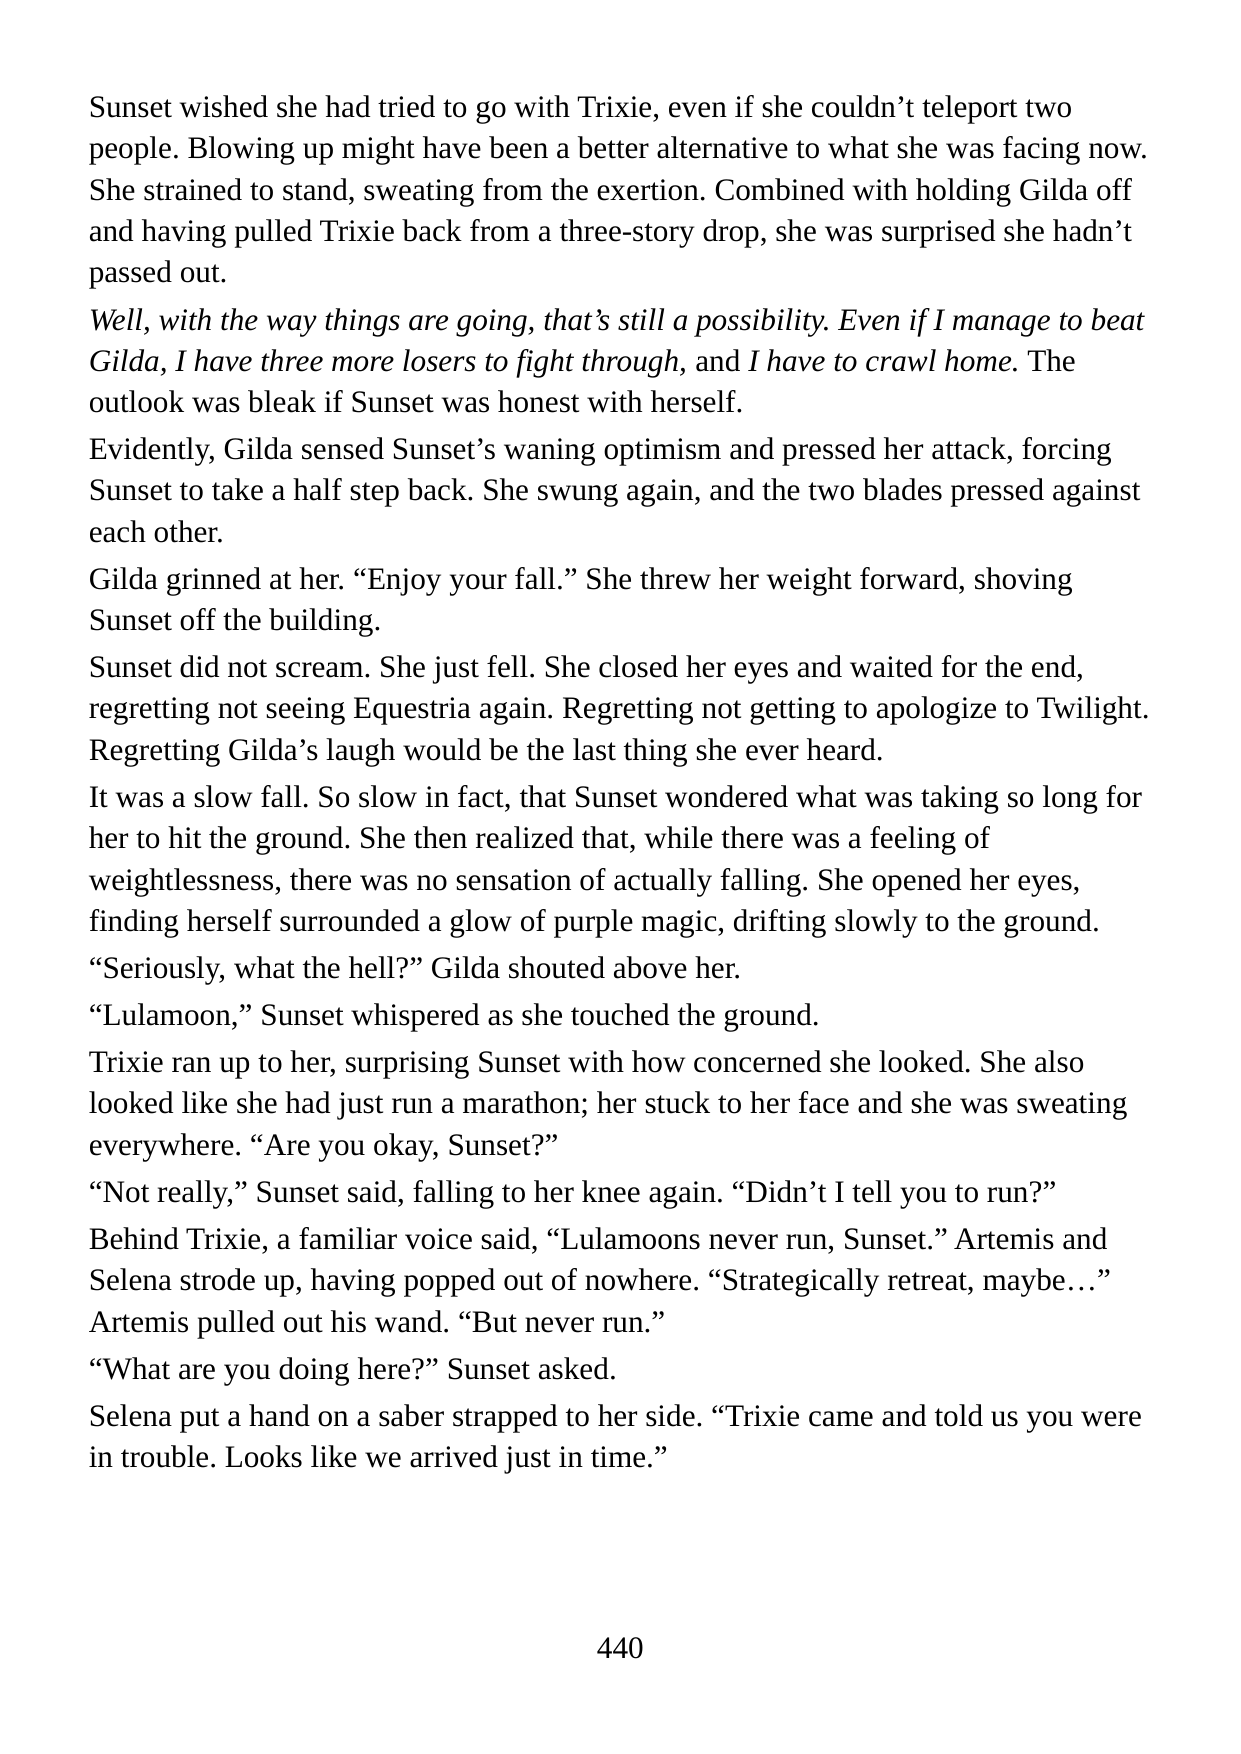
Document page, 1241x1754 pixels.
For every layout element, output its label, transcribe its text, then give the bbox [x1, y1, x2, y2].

text Sunset wished she had tried to go with Trixie, even if she couldn’t teleport two people. Blowing up might have been a better alternative to what she was facing now. She strained to stand, sweating from the exertion. Combined with holding Gilda off and having pulled Trixie back from a three-story drop, she was surprised she hadn’t passed out. [88, 88, 1152, 289]
text Evidently, Gilda sensed Sunset’s waning optimism and pressed her attack, forcing Sunset to take a half step back. She swung again, and the two blades pressed against each other. [88, 430, 1152, 549]
text Gilda grinned at her. “Enjoy your fall.” She threw her weight forward, shoving Sunset off the building. [88, 560, 1152, 637]
text “What are you doing here?” Sunset asked. [88, 1350, 1152, 1386]
text Behind Trixie, a familiar voice said, “Lulamoons never run, Sunset.” Artemis and Selena strode up, having popped out of nowhere. “Strategically retreat, maybe…” Artemis pulled out his wand. “But never run.” [88, 1220, 1152, 1339]
text Selena put a hand on a saber strapped to her side. “Trixie came and told us you were in trouble. Looks like we arrived just in time.” [88, 1397, 1152, 1474]
text It was a slow fall. So slow in fact, that Sunset wondered what was taking so long for her to hit the ground. She then realized that, while there was a feeling of weightlessness, there was no sensation of actually falling. She opened her eyes, finding herself surrounded a glow of purple magic, drifting slowly to the ground. [88, 778, 1152, 938]
text “Seriously, what the hell?” Gilda shouted above her. [88, 949, 1152, 985]
text Well, with the way things are going, that’s still a possibility. Even if I manage to beat Gilda, I have three more losers to fight through, and I have to crawl home. The outlook was bleak if Sunset was honest with herself. [88, 301, 1152, 419]
text Sunset did not scream. She just fell. She closed her eyes and waited for the end, regretting not seeing Equestria again. Regretting not getting to apologize to Twilight. Regretting Gilda’s laugh would be the last thing she ever heard. [88, 648, 1152, 767]
text “Not really,” Sunset said, falling to her knee again. “Didn’t I tell you to run?” [88, 1173, 1152, 1209]
text “Lulamoon,” Sunset whispered as she touched the ground. [88, 996, 1152, 1032]
text Trixie ran up to her, surprising Sunset with how concerned she looked. She also looked like she had just run a marathon; her stuck to her face and she was sweating everywhere. “Are you okay, Sunset?” [88, 1043, 1152, 1162]
